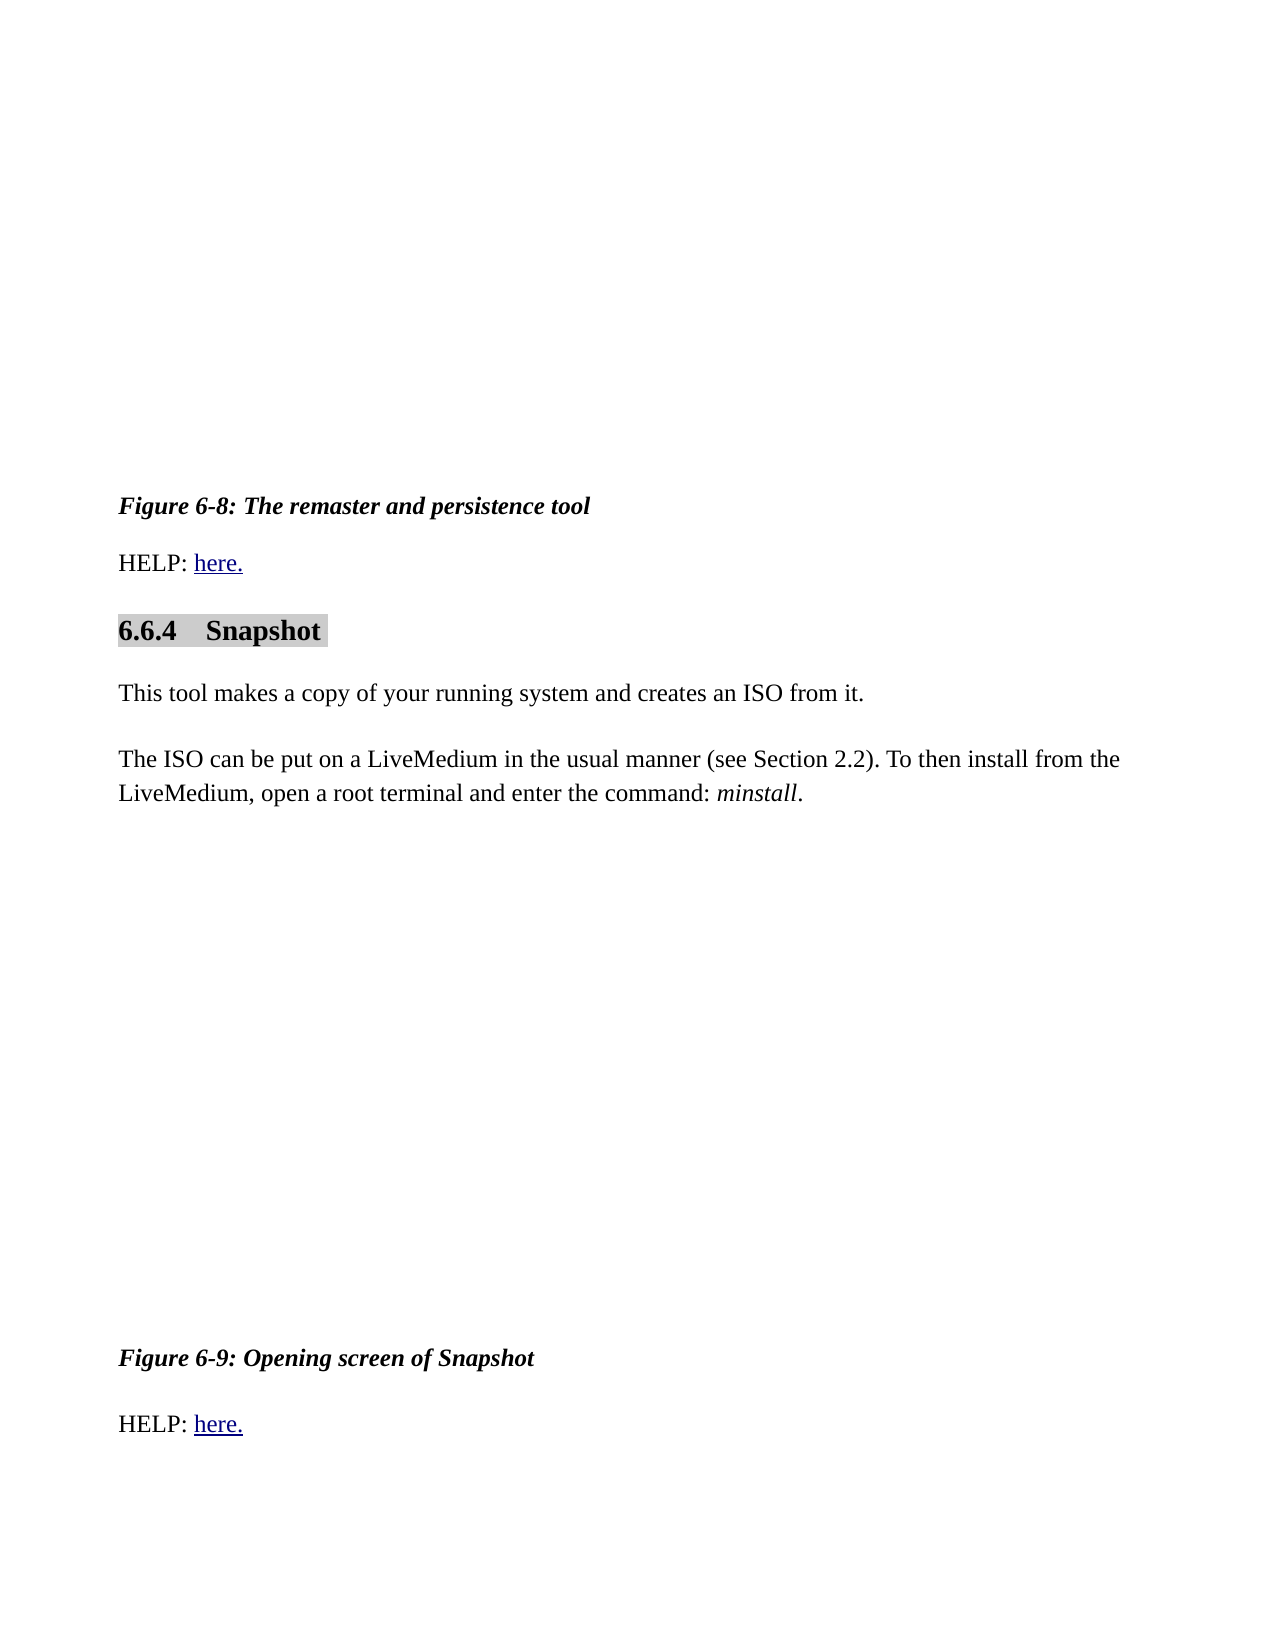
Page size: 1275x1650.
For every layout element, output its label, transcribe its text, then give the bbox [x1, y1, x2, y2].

text HELP: here. [118, 548, 1157, 577]
text Figure 6-8: The remaster and persistence tool [118, 491, 1157, 520]
text Figure 6-9: Opening screen of Snapshot [118, 1343, 1157, 1372]
text The ISO can be put on a LiveMedium in the usual manner (see Section 2.2). To then install from the LiveMedium, open a root terminal and enter the command: minstall. [118, 744, 1157, 807]
text HELP: here. [118, 1409, 1157, 1438]
subtitle 6.6.4 Snapshot [118, 613, 1157, 647]
text This tool makes a copy of your running system and creates an ISO from it. [118, 678, 1157, 707]
